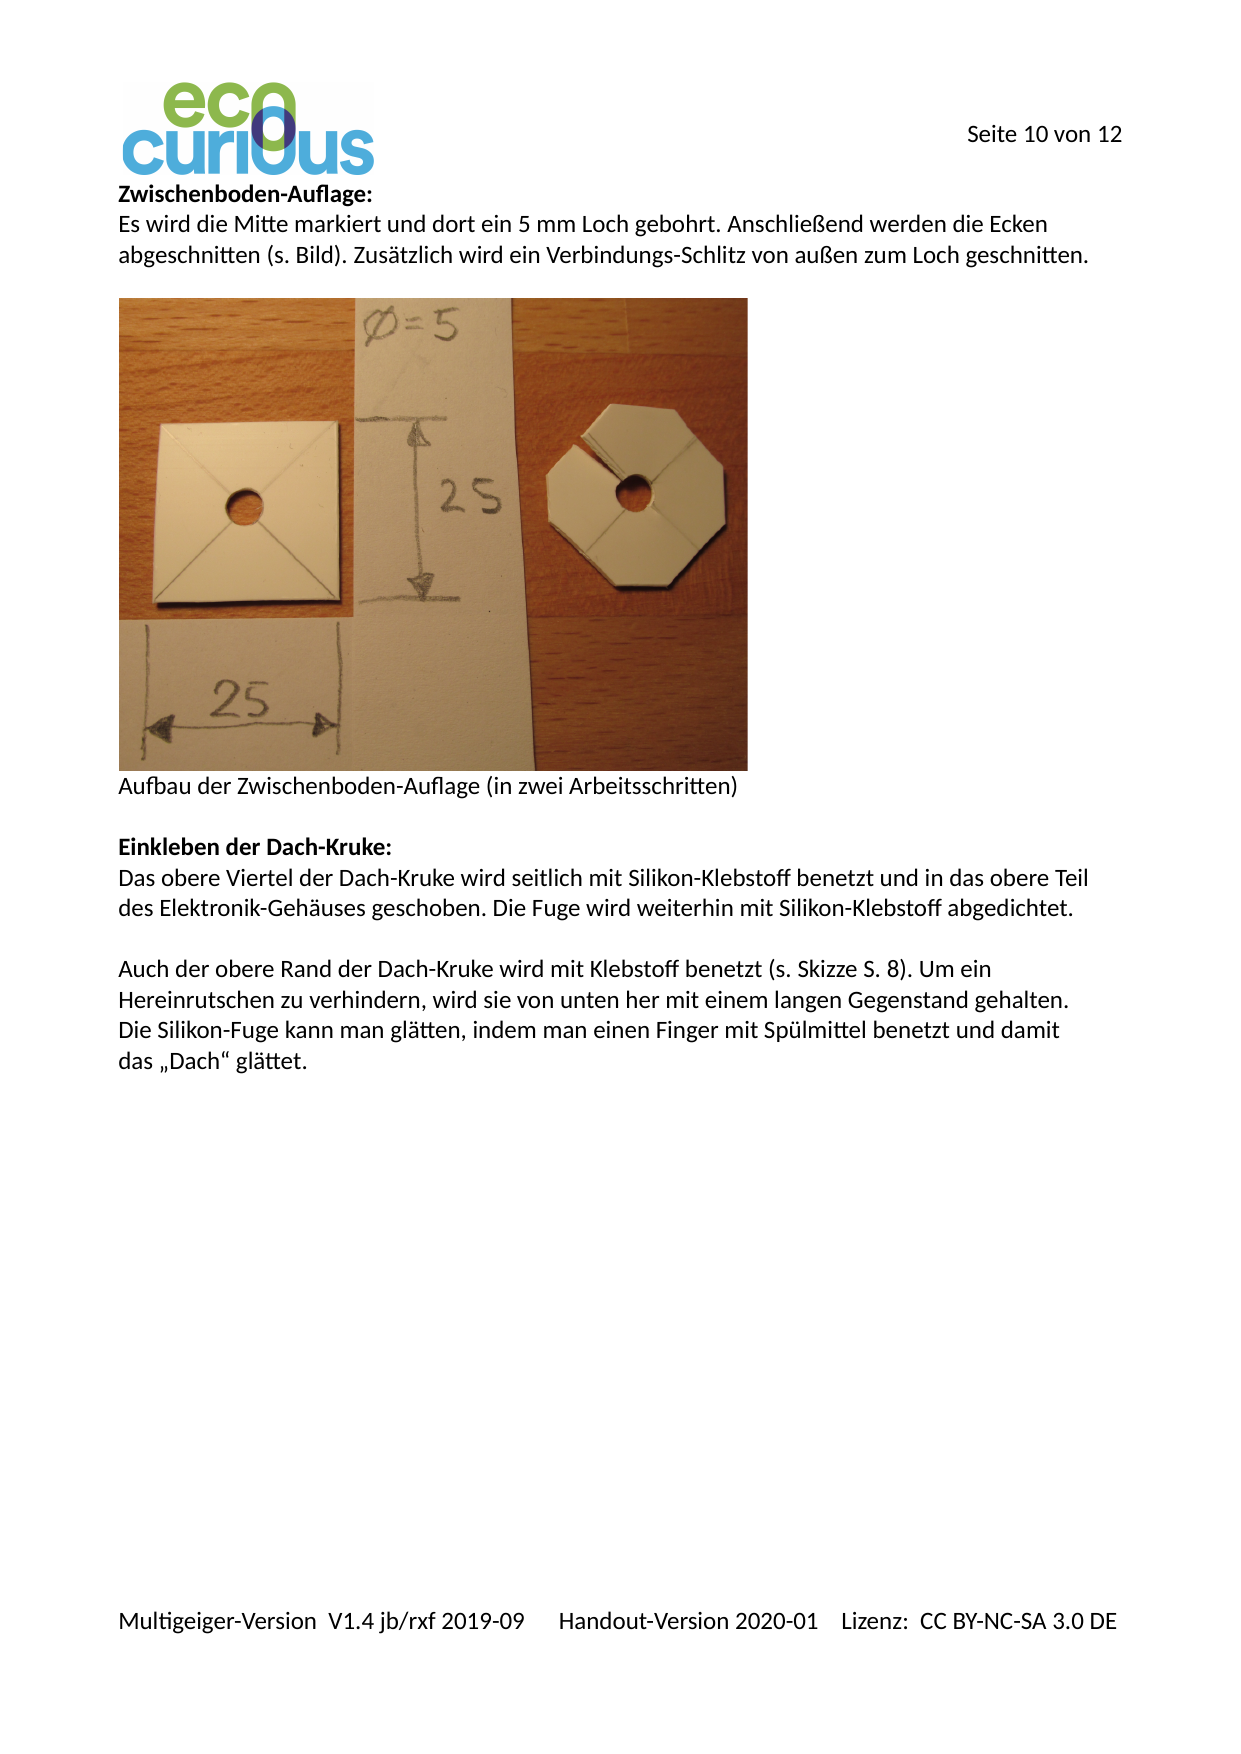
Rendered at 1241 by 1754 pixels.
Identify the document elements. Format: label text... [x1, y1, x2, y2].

text Zwischenboden-Auflage: [118, 178, 1122, 209]
text Einkleben der Dach-Kruke: Das obere Viertel der Dach-Kruke wird seitlich mit Silikon-Klebstoff benetzt und in das obere Teil des Elektronik-Gehäuses geschoben. Die Fuge wird weiterhin mit Silikon-Klebstoff abgedichtet. [118, 831, 1122, 923]
text Es wird die Mitte markiert und dort ein 5 mm Loch gebohrt. Anschließend werden die Ecken abgeschnitten (s. Bild). Zusätzlich wird ein Verbindungs-Schlitz von außen zum Loch geschnitten. [118, 209, 1122, 270]
picture [119, 298, 748, 771]
text Auch der obere Rand der Dach-Kruke wird mit Klebstoff benetzt (s. Skizze S. 8). Um ein Hereinrutschen zu verhindern, wird sie von unten her mit einem langen Gegenstand gehalten. Die Silikon-Fuge kann man glätten, indem man einen Finger mit Spülmittel benetzt und damit das „Dach“ glättet. [118, 953, 1122, 1075]
picture [122, 82, 374, 175]
text Aufbau der Zwischenboden-Auflage (in zwei Arbeitsschritten) [118, 270, 1122, 801]
